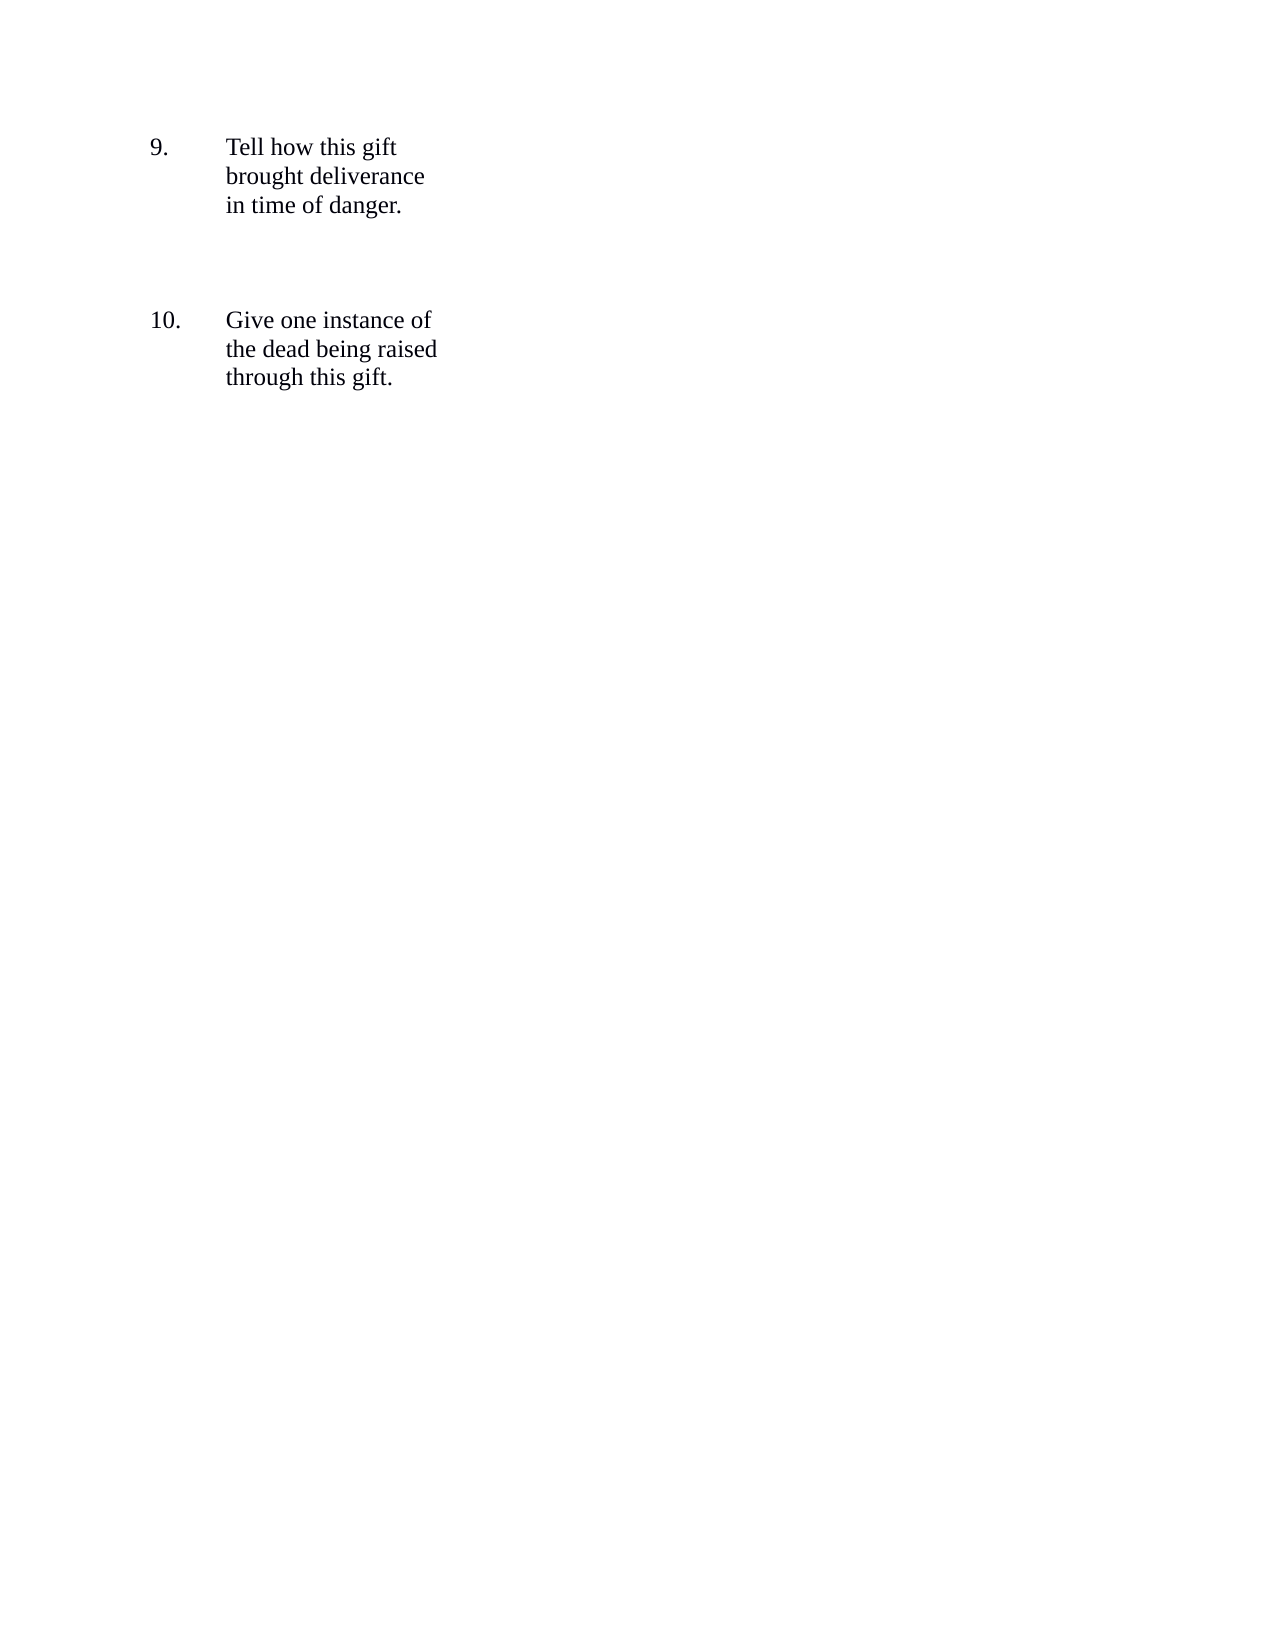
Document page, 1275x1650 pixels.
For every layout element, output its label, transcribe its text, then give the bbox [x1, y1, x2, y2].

list Tell how this gift brought deliverance in time of danger. [150, 132, 437, 219]
list Give one instance of the dead being raised through this gift. [150, 305, 437, 391]
